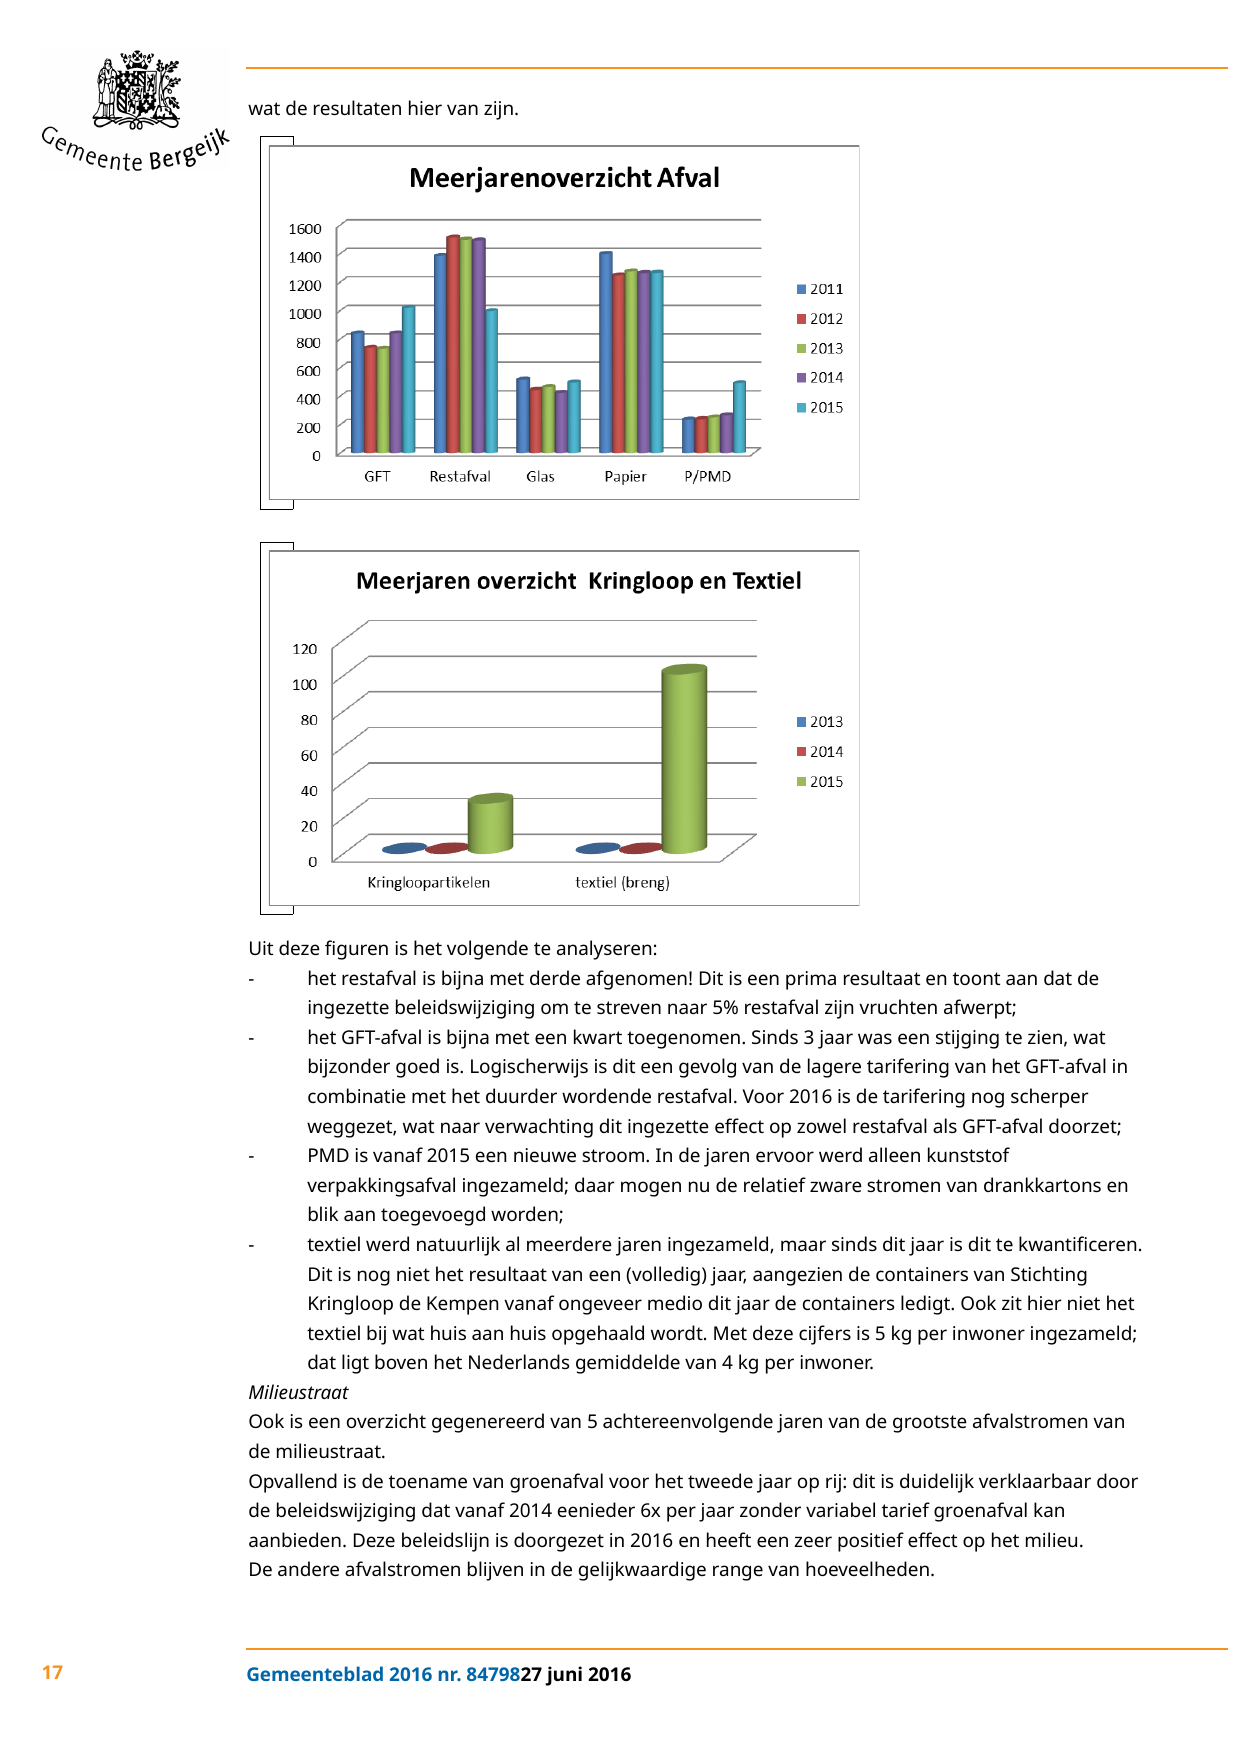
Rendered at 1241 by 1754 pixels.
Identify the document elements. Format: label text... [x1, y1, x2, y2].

text Milieustraat [248, 1379, 1152, 1405]
list textiel werd natuurlijk al meerdere jaren ingezameld, maar sinds dit jaar is dit te kwantificeren. Dit is nog niet het resultaat van een (volledig) jaar, aangezien de containers van Stichting Kringloop de Kempen vanaf ongeveer medio dit jaar de containers ledigt. Ook zit hier niet het textiel bij wat huis aan huis opgehaald wordt. Met deze cijfers is 5 kg per inwoner ingezameld; dat ligt boven het Nederlands gemiddelde van 4 kg per inwoner. [248, 1231, 1152, 1375]
list het GFT-afval is bijna met een kwart toegenomen. Sinds 3 jaar was een stijging te zien, wat bijzonder goed is. Logischerwijs is dit een gevolg van de lagere tarifering van het GFT-afval in combinatie met het duurder wordende restafval. Voor 2016 is de tarifering nog scherper weggezet, wat naar verwachting dit ingezette effect op zowel restafval als GFT-afval doorzet; [248, 1024, 1152, 1139]
picture [268, 145, 860, 500]
text De andere afvalstromen blijven in de gelijkwaardige range van hoeveelheden. [248, 1557, 1152, 1582]
picture [268, 550, 860, 906]
list PMD is vanaf 2015 een nieuwe stroom. In de jaren ervoor werd alleen kunststof verpakkingsafval ingezameld; daar mogen nu de relatief zware stromen van drankkartons en blik aan toegevoegd worden; [248, 1142, 1152, 1227]
text Uit deze figuren is het volgende te analyseren: [248, 935, 1152, 961]
text Ook is een overzicht gegenereerd van 5 achtereenvolgende jaren van de grootste afvalstromen van de milieustraat. [248, 1409, 1152, 1464]
list het restafval is bijna met derde afgenomen! Dit is een prima resultaat en toont aan dat de ingezette beleidswijziging om te streven naar 5% restafval zijn vruchten afwerpt; [248, 965, 1152, 1020]
text wat de resultaten hier van zijn. [248, 95, 1152, 121]
text Opvallend is de toename van groenafval voor het tweede jaar op rij: dit is duidelijk verklaarbaar door de beleidswijziging dat vanaf 2014 eenieder 6x per jaar zonder variabel tarief groenafval kan aanbieden. Deze beleidslijn is doorgezet in 2016 en heeft een zeer positief effect op het milieu. [248, 1468, 1152, 1553]
picture [41, 47, 231, 172]
